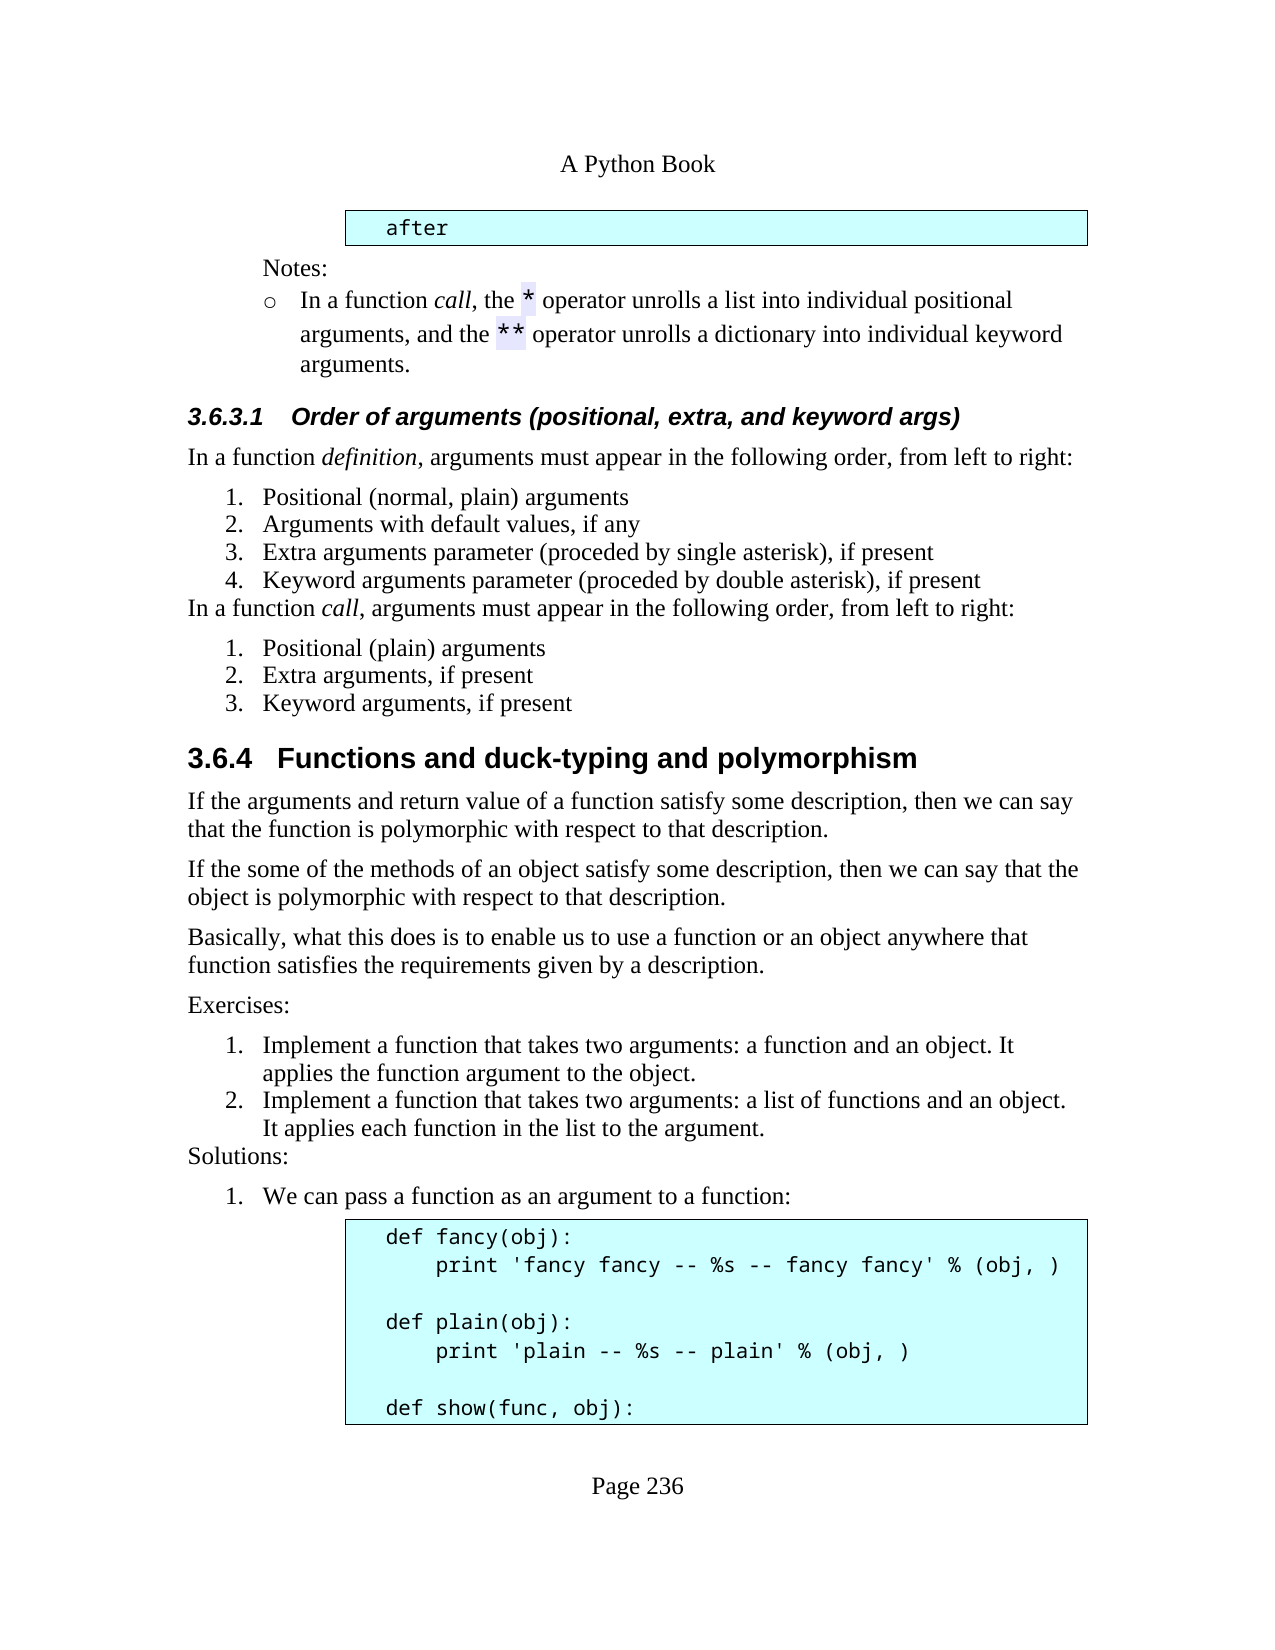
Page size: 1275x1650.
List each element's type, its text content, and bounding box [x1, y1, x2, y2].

list Arguments with default values, if any [225, 511, 1087, 538]
list Positional (plain) arguments [225, 634, 1087, 662]
list Positional (normal, plain) arguments [225, 483, 1087, 511]
list Keyword arguments, if present [225, 689, 1087, 717]
list def fancy(obj): print 'fancy fancy -- %s -- fancy fancy' % (obj, ) def plain(obj): print 'plain -- %s -- plain' % (obj, ) def show(func, obj): [346, 1220, 1087, 1424]
text If the arguments and return value of a function satisfy some description, then we can say that the function is polymorphic with respect to that description. [187, 787, 1087, 843]
list Keyword arguments parameter (proceded by double asterisk), if present [225, 566, 1087, 594]
text If the some of the methods of an object satisfy some description, then we can say that the object is polymorphic with respect to that description. [187, 855, 1087, 911]
list We can pass a function as an argument to a function: [225, 1182, 1087, 1210]
text Basically, what this does is to enable us to use a function or an object anywhere that function satisfies the requirements given by a description. [187, 923, 1087, 978]
list In a function call, the * operator unrolls a list into individual positional arguments, and the ** operator unrolls a dictionary into individual keyword arguments. [262, 282, 1087, 377]
text In a function definition, arguments must appear in the following order, from left to right: [187, 443, 1087, 470]
text Exercises: [187, 991, 1087, 1019]
subtitle 3.6.4 Functions and duck-typing and polymorphism [187, 742, 1087, 775]
list Implement a function that takes two arguments: a list of functions and an object. It applies each function in the list to the argument. [225, 1087, 1087, 1142]
list Extra arguments, if present [225, 662, 1087, 689]
text Solutions: [187, 1142, 1087, 1170]
list Notes: [225, 254, 1087, 282]
list Extra arguments parameter (proceded by single asterisk), if present [225, 538, 1087, 566]
list Implement a function that takes two arguments: a function and an object. It applies the function argument to the object. [225, 1031, 1087, 1087]
subtitle 3.6.3.1 Order of arguments (positional, extra, and keyword args) [187, 402, 1087, 430]
list after [346, 211, 1087, 245]
text In a function call, arguments must appear in the following order, from left to right: [187, 594, 1087, 621]
